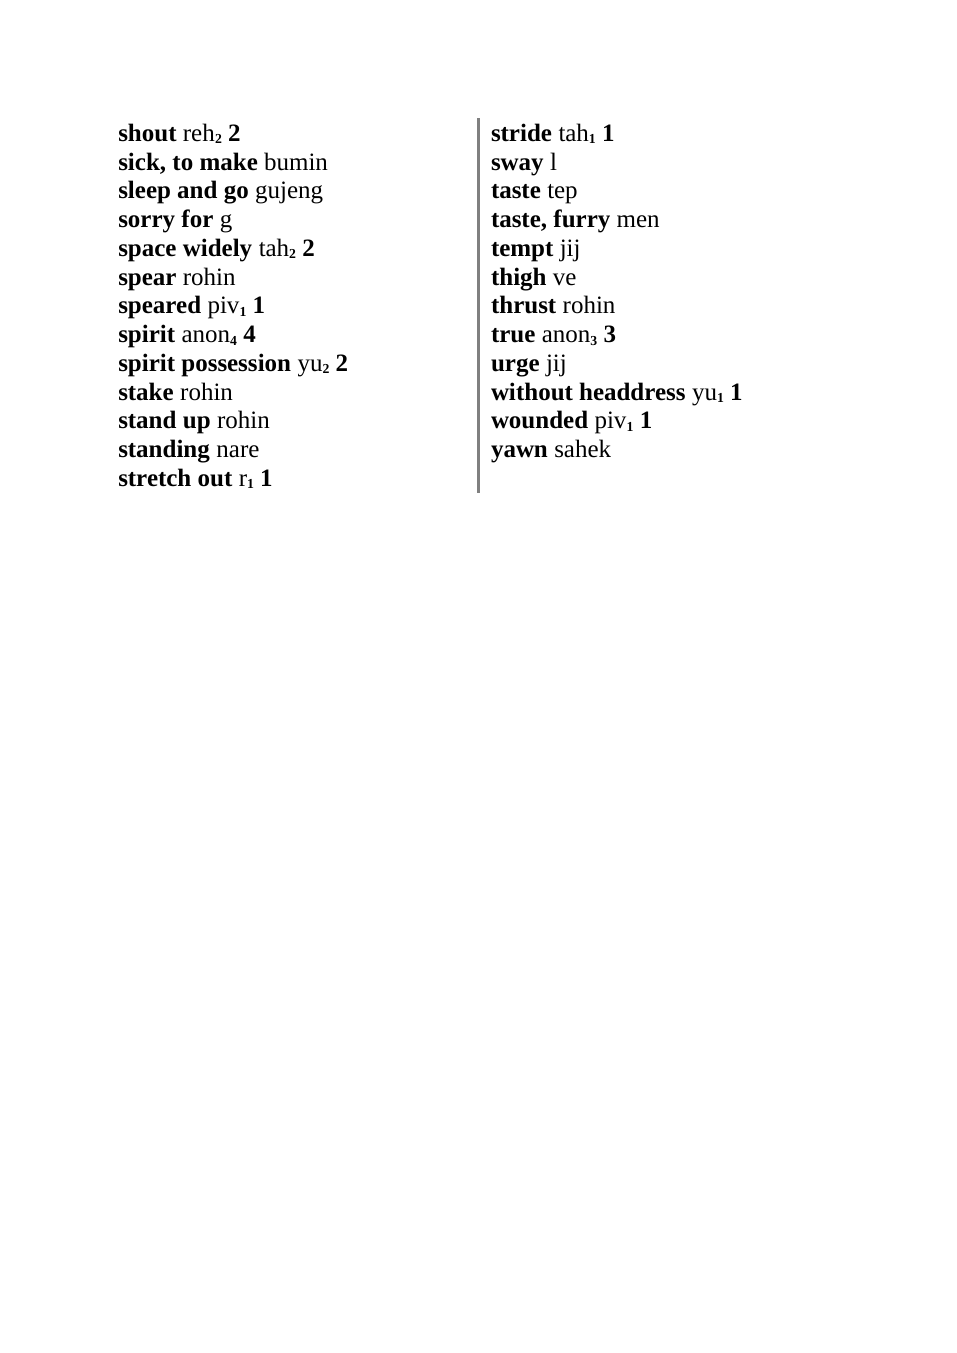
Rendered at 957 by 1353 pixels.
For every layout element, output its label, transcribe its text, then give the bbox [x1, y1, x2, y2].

text thrust rohin [491, 291, 838, 319]
text true anon3 3 [491, 319, 838, 348]
text sorry for g [118, 204, 466, 233]
text spirit anon4 4 [118, 319, 466, 348]
text stretch out r1 1 [118, 463, 466, 492]
text shout reh2 2 [118, 118, 466, 147]
text thigh ve [491, 262, 838, 291]
text space widely tah2 2 [118, 233, 466, 262]
text spear rohin [118, 262, 466, 291]
text sick, to make bumin [118, 147, 466, 176]
text spirit possession yu2 2 [118, 348, 466, 377]
text yawn sahek [491, 434, 838, 463]
text sleep and go gujeng [118, 176, 466, 204]
text stand up rohin [118, 406, 466, 434]
text taste, furry men [491, 204, 838, 233]
text without headdress yu1 1 [491, 377, 838, 406]
text urge jij [491, 348, 838, 377]
text taste tep [491, 176, 838, 204]
text stride tah1 1 [491, 118, 838, 147]
text wounded piv1 1 [491, 406, 838, 434]
text standing nare [118, 434, 466, 463]
text stake rohin [118, 377, 466, 406]
text speared piv1 1 [118, 291, 466, 319]
text sway l [491, 147, 838, 176]
text tempt jij [491, 233, 838, 262]
